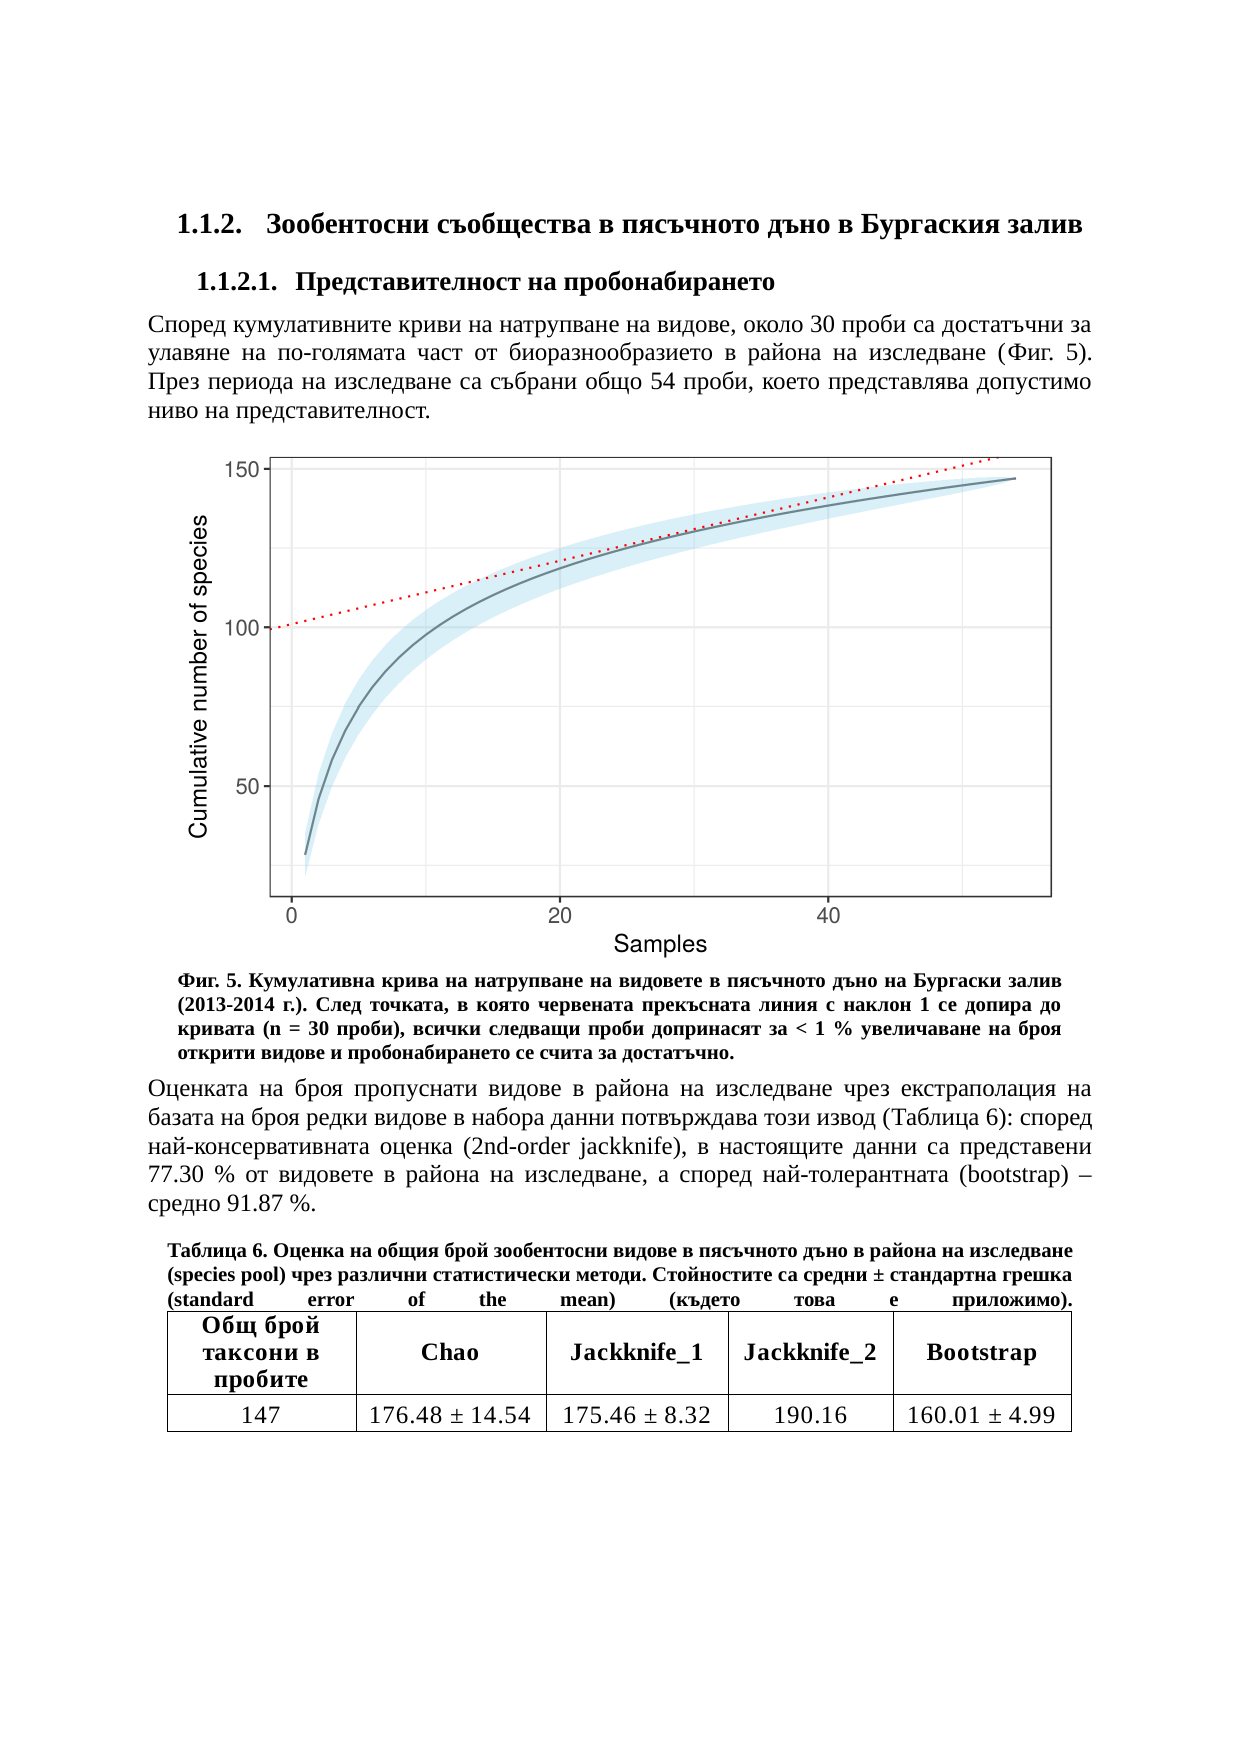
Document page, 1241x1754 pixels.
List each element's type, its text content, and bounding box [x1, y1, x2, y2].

text Таблица 6. Оценка на общия брой зообентосни видове в пясъчното дъно в района на изследване (species pool) чрез различни статистически методи. Стойностите са средни ± стандартна грешка (standard error of the mean) (където това е приложимо). [167, 1238, 1073, 1433]
text Според кумулативните криви на натрупване на видове, около 30 проби са достатъчни за улавяне на по-голямата част от биоразнообразието в района на изследване (Фиг. 5). През периода на изследване са събрани общо 54 проби, което представлява допустимо ниво на представителност. [148, 309, 1093, 424]
picture [177, 445, 1063, 969]
subtitle Представителност на пробонабирането [266, 265, 1093, 296]
subtitle Зообентосни съобщества в пясъчното дъно в Бургаския залив [242, 207, 1093, 240]
text Фиг. 5. Кумулативна крива на натрупване на видовете в пясъчното дъно на Бургаски залив (2013-2014 г.). След точката, в която червената прекъсната линия с наклон 1 се допира до кривата (n = 30 проби), всички следващи проби допринасят за < 1 % увеличаване на броя открити видове и пробонабирането се счита за достатъчно. [177, 969, 1063, 1064]
text Оценката на броя пропуснати видове в района на изследване чрез екстраполация на базата на броя редки видове в набора данни потвърждава този извод (Таблица 6): според най-консервативната оценка (2nd-order jackknife), в настоящите данни са представени 77.30 % от видовете в района на изследване, а според най-толерантната (bootstrap) – средно 91.87 %. [148, 424, 1093, 1217]
